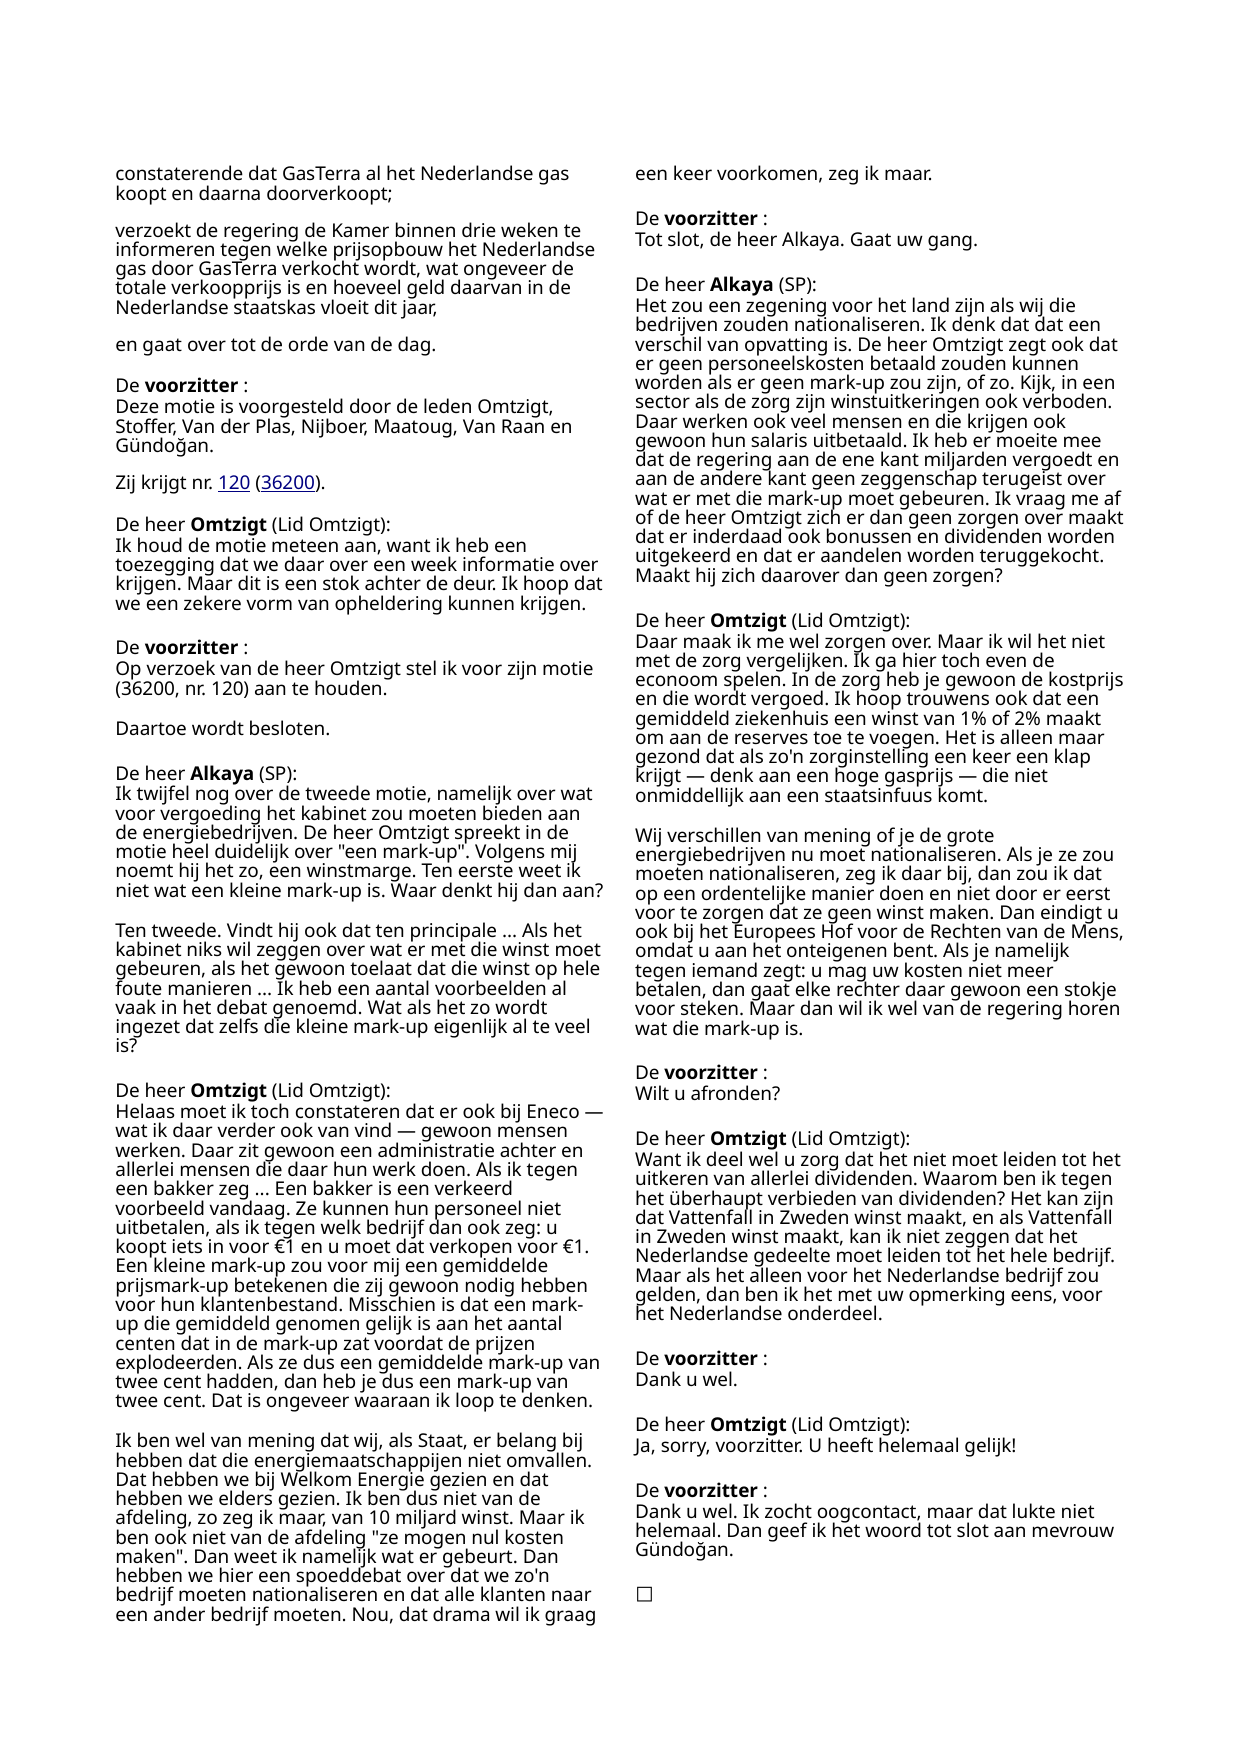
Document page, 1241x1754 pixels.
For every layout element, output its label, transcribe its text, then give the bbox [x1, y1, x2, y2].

text Wij verschillen van mening of je de grote energiebedrijven nu moet nationaliseren. Als je ze zou moeten nationaliseren, zeg ik daar bij, dan zou ik dat op een ordentelijke manier doen en niet door er eerst voor te zorgen dat ze geen winst maken. Dan eindigt u ook bij het Europees Hof voor de Rechten van de Mens, omdat u aan het onteigenen bent. Als je namelijk tegen iemand zegt: u mag uw kosten niet meer betalen, dan gaat elke rechter daar gewoon een stokje voor steken. Maar dan wil ik wel van de regering horen wat die mark-up is. [635, 827, 1125, 1039]
text Zij krijgt nr. 120 (36200). [115, 474, 605, 493]
text Tot slot, de heer Alkaya. Gaat uw gang. [635, 231, 1125, 250]
text De heer Omtzigt (Lid Omtzigt): [635, 607, 1125, 633]
text De heer Alkaya (SP): [115, 760, 605, 785]
text De heer Alkaya (SP): [635, 271, 1125, 297]
text De heer Omtzigt (Lid Omtzigt): [635, 1411, 1125, 1437]
text Daartoe wordt besloten. [115, 719, 605, 739]
text Daar maak ik me wel zorgen over. Maar ik wil het niet met de zorg vergelijken. Ik ga hier toch even de econoom spelen. In de zorg heb je gewoon de kostprijs en die wordt vergoed. Ik hoop trouwens ook dat een gemiddeld ziekenhuis een winst van 1% of 2% maakt om aan de reserves toe te voegen. Het is alleen maar gezond dat als zo'n zorginstelling een keer een klap krijgt — denk aan een hoge gasprijs — die niet onmiddellijk aan een staatsinfuus komt. [635, 633, 1125, 806]
text Want ik deel wel u zorg dat het niet moet leiden tot het uitkeren van allerlei dividenden. Waarom ben ik tegen het überhaupt verbieden van dividenden? Het kan zijn dat Vattenfall in Zweden winst maakt, en als Vattenfall in Zweden winst maakt, kan ik niet zeggen dat het Nederlandse gedeelte moet leiden tot het hele bedrijf. Maar als het alleen voor het Nederlandse bedrijf zou gelden, dan ben ik het met uw opmerking eens, voor het Nederlandse onderdeel. [635, 1151, 1125, 1324]
text De heer Omtzigt (Lid Omtzigt): [115, 511, 605, 537]
text Helaas moet ik toch constateren dat er ook bij Eneco — wat ik daar verder ook van vind — gewoon mensen werken. Daar zit gewoon een administratie achter en allerlei mensen die daar hun werk doen. Als ik tegen een bakker zeg ... Een bakker is een verkeerd voorbeeld vandaag. Ze kunnen hun personeel niet uitbetalen, als ik tegen welk bedrijf dan ook zeg: u koopt iets in voor €1 en u moet dat verkopen voor €1. Een kleine mark-up zou voor mij een gemiddelde prijsmark-up betekenen die zij gewoon nodig hebben voor hun klantenbestand. Misschien is dat een mark-up die gemiddeld genomen gelijk is aan het aantal centen dat in de mark-up zat voordat de prijzen explodeerden. Als ze dus een gemiddelde mark-up van twee cent hadden, dan heb je dus een mark-up van twee cent. Dat is ongeveer waaraan ik loop te denken. [115, 1103, 605, 1412]
text Deze motie is voorgesteld door de leden Omtzigt, Stoffer, Van der Plas, Nijboer, Maatoug, Van Raan en Gündoğan. [115, 398, 605, 456]
text Dank u wel. Ik zocht oogcontact, maar dat lukte niet helemaal. Dan geef ik het woord tot slot aan mevrouw Gündoğan. [635, 1503, 1125, 1561]
text verzoekt de regering de Kamer binnen drie weken te informeren tegen welke prijsopbouw het Nederlandse gas door GasTerra verkocht wordt, wat ongeveer de totale verkoopprijs is en hoeveel geld daarvan in de Nederlandse staatskas vloeit dit jaar, [115, 222, 605, 318]
text Wilt u afronden? [635, 1085, 1125, 1104]
text De voorzitter : [115, 634, 605, 660]
text ⬜ [635, 1581, 1125, 1607]
text Ik twijfel nog over de tweede motie, namelijk over wat voor vergoeding het kabinet zou moeten bieden aan de energiebedrijven. De heer Omtzigt spreekt in de motie heel duidelijk over "een mark-up". Volgens mij noemt hij het zo, een winstmarge. Ten eerste weet ik niet wat een kleine mark-up is. Waar denkt hij dan aan? [115, 785, 605, 901]
text Ik houd de motie meteen aan, want ik heb een toezegging dat we daar over een week informatie over krijgen. Maar dit is een stok achter de deur. Ik hoop dat we een zekere vorm van opheldering kunnen krijgen. [115, 537, 605, 614]
text en gaat over tot de orde van de dag. [115, 336, 605, 355]
text De voorzitter : [635, 205, 1125, 231]
text een keer voorkomen, zeg ik maar. [635, 165, 1125, 184]
text Op verzoek van de heer Omtzigt stel ik voor zijn motie (36200, nr. 120) aan te houden. [115, 660, 605, 699]
text Het zou een zegening voor het land zijn als wij die bedrijven zouden nationaliseren. Ik denk dat dat een verschil van opvatting is. De heer Omtzigt zegt ook dat er geen personeelskosten betaald zouden kunnen worden als er geen mark-up zou zijn, of zo. Kijk, in een sector als de zorg zijn winstuitkeringen ook verboden. Daar werken ook veel mensen en die krijgen ook gewoon hun salaris uitbetaald. Ik heb er moeite mee dat de regering aan de ene kant miljarden vergoedt en aan de andere kant geen zeggenschap terugeist over wat er met die mark-up moet gebeuren. Ik vraag me af of de heer Omtzigt zich er dan geen zorgen over maakt dat er inderdaad ook bonussen en dividenden worden uitgekeerd en dat er aandelen worden teruggekocht. Maakt hij zich daarover dan geen zorgen? [635, 297, 1125, 586]
text De voorzitter : [635, 1477, 1125, 1503]
text De heer Omtzigt (Lid Omtzigt): [115, 1077, 605, 1103]
text Ten tweede. Vindt hij ook dat ten principale ... Als het kabinet niks wil zeggen over wat er met die winst moet gebeuren, als het gewoon toelaat dat die winst op hele foute manieren ... Ik heb een aantal voorbeelden al vaak in het debat genoemd. Wat als het zo wordt ingezet dat zelfs die kleine mark-up eigenlijk al te veel is? [115, 922, 605, 1057]
text De heer Omtzigt (Lid Omtzigt): [635, 1125, 1125, 1151]
text constaterende dat GasTerra al het Nederlandse gas koopt en daarna doorverkoopt; [115, 165, 605, 204]
text De voorzitter : [115, 373, 605, 398]
text Ja, sorry, voorzitter. U heeft helemaal gelijk! [635, 1437, 1125, 1456]
text De voorzitter : [635, 1059, 1125, 1085]
text De voorzitter : [635, 1345, 1125, 1371]
text Ik ben wel van mening dat wij, als Staat, er belang bij hebben dat die energiemaatschappijen niet omvallen. Dat hebben we bij Welkom Energie gezien en dat hebben we elders gezien. Ik ben dus niet van de afdeling, zo zeg ik maar, van 10 miljard winst. Maar ik ben ook niet van de afdeling "ze mogen nul kosten maken". Dan weet ik namelijk wat er gebeurt. Dan hebben we hier een spoeddebat over dat we zo'n bedrijf moeten nationaliseren en dat alle klanten naar een ander bedrijf moeten. Nou, dat drama wil ik graag [115, 1432, 605, 1625]
text Dank u wel. [635, 1371, 1125, 1390]
